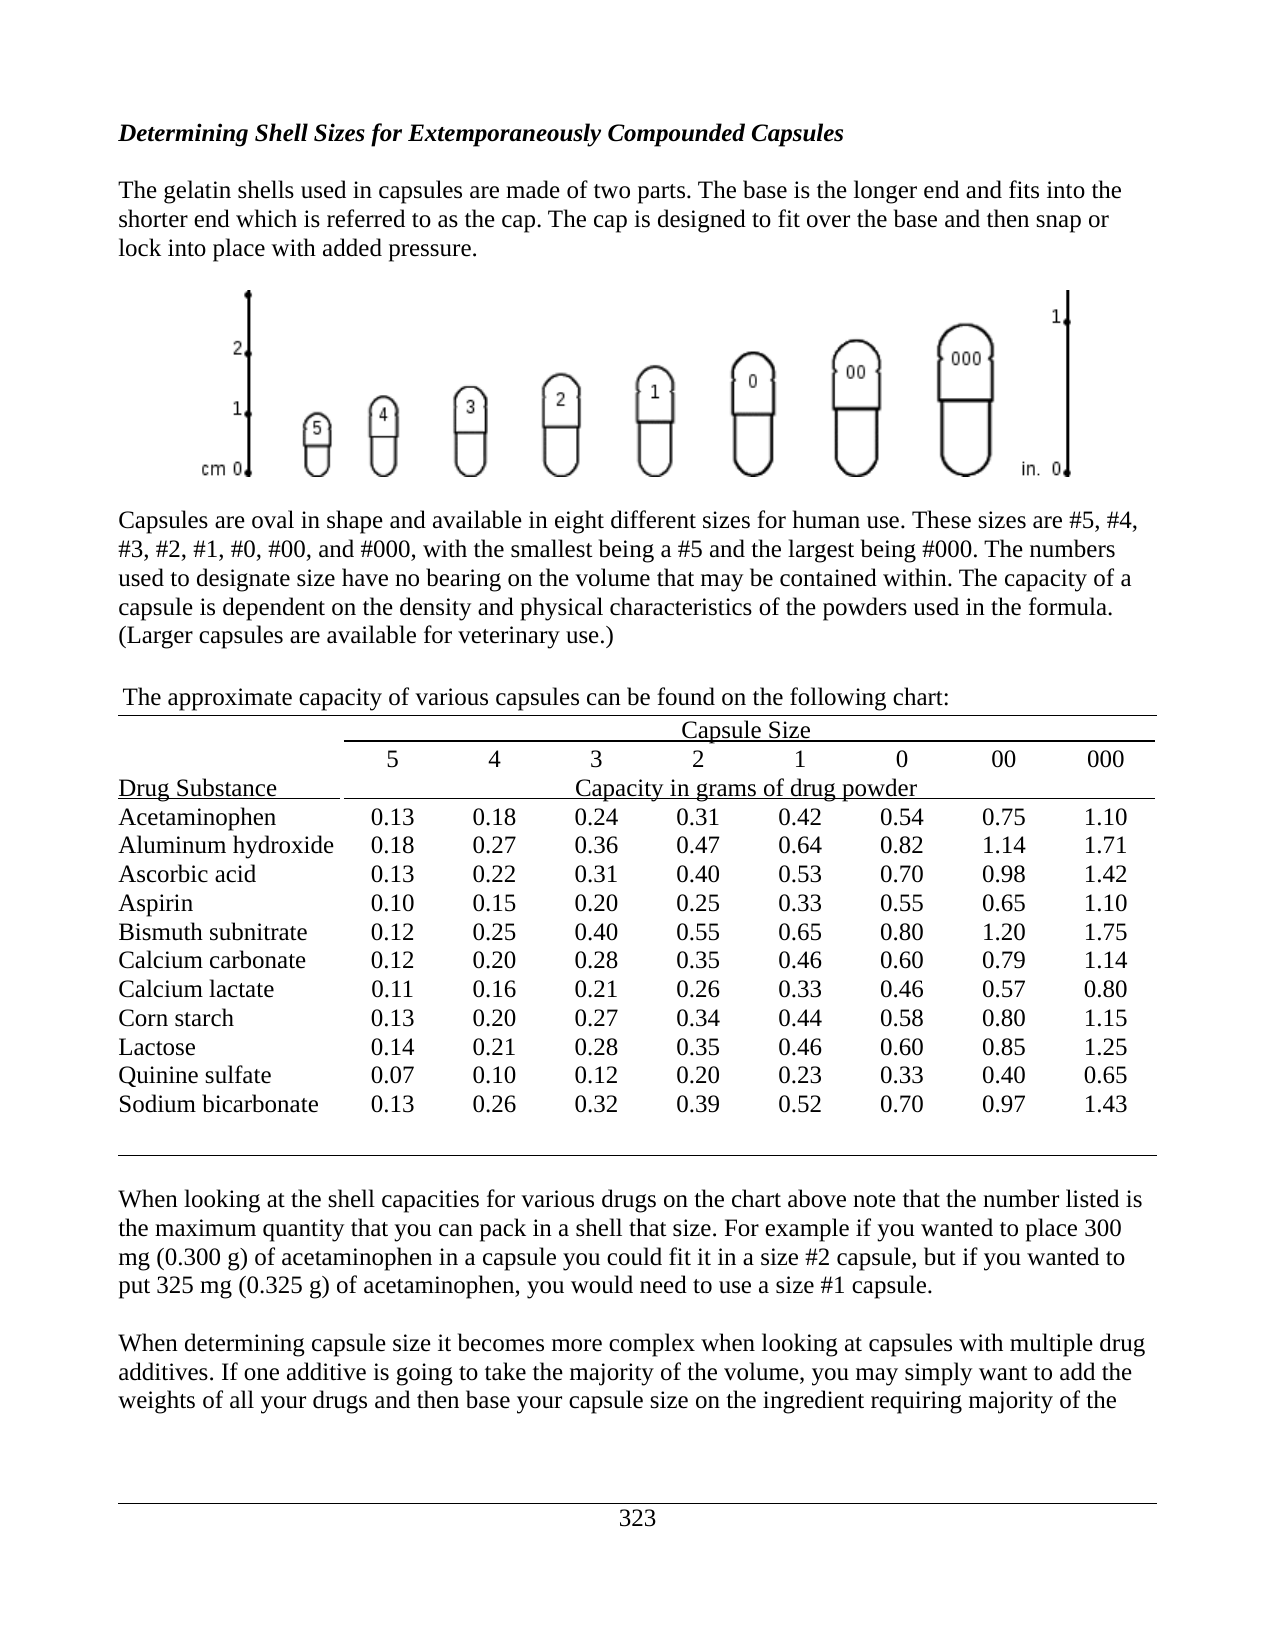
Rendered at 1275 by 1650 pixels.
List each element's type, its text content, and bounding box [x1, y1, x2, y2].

table_cell 0.13 [341, 859, 443, 888]
table_cell 0.46 [851, 974, 953, 1003]
table_cell 0.07 [341, 1060, 443, 1089]
table_cell 0.25 [443, 917, 545, 945]
table_cell 0.24 [545, 802, 647, 830]
table_cell Quinine sulfate [118, 1060, 341, 1089]
table_cell 4 [443, 744, 545, 773]
table_cell 0.80 [851, 917, 953, 945]
table_cell 0.25 [647, 888, 749, 917]
table_cell 0.31 [545, 859, 647, 888]
table_cell 0.85 [953, 1032, 1055, 1060]
table_cell 0.21 [443, 1032, 545, 1060]
table_cell 0.97 [953, 1089, 1055, 1118]
table_cell 0.42 [749, 802, 851, 830]
table_cell 1.20 [953, 917, 1055, 945]
table_cell 0.20 [443, 945, 545, 974]
table_cell 0.60 [851, 1032, 953, 1060]
table_cell 0.80 [1055, 974, 1156, 1003]
table_cell 0.54 [851, 802, 953, 830]
table_cell 0.55 [647, 917, 749, 945]
table_cell 0.16 [443, 974, 545, 1003]
table_cell 0.36 [545, 830, 647, 859]
table_cell Calcium lactate [118, 974, 341, 1003]
table_cell 0.57 [953, 974, 1055, 1003]
table_cell 0.46 [749, 945, 851, 974]
table_cell Capacity in grams of drug powder [341, 773, 1156, 802]
table_cell 0.31 [647, 802, 749, 830]
table_cell 0.58 [851, 1003, 953, 1032]
table_cell 0.65 [749, 917, 851, 945]
table_cell 0.18 [443, 802, 545, 830]
table_cell Lactose [118, 1032, 341, 1060]
table_cell 1.71 [1055, 830, 1156, 859]
table_cell 1.10 [1055, 888, 1156, 917]
text When determining capsule size it becomes more complex when looking at capsules with multiple drug additives. If one additive is going to take the majority of the volume, you may simply want to add the weights of all your drugs and then base your capsule size on the ingredient requiring majority of the [118, 1328, 1157, 1414]
table_cell 0.20 [647, 1060, 749, 1089]
table_cell Corn starch [118, 1003, 341, 1032]
table_cell 0.26 [647, 974, 749, 1003]
table_cell 0.26 [443, 1089, 545, 1118]
table_cell 1.42 [1055, 859, 1156, 888]
table_cell Ascorbic acid [118, 859, 341, 888]
table_cell 1 [749, 744, 851, 773]
table_cell 0.33 [749, 974, 851, 1003]
table_cell 0.14 [341, 1032, 443, 1060]
table_cell 0.12 [545, 1060, 647, 1089]
table_cell 0.33 [851, 1060, 953, 1089]
table_cell 0.80 [953, 1003, 1055, 1032]
table_cell 0.22 [443, 859, 545, 888]
table_cell 0.60 [851, 945, 953, 974]
table_cell 0.40 [953, 1060, 1055, 1089]
table_cell 0.21 [545, 974, 647, 1003]
table_cell 0.70 [851, 1089, 953, 1118]
table_cell 5 [341, 744, 443, 773]
table_cell 0.39 [647, 1089, 749, 1118]
table_cell 0.70 [851, 859, 953, 888]
table_cell 0.20 [545, 888, 647, 917]
table_header [118, 716, 341, 744]
table_cell 0.79 [953, 945, 1055, 974]
table_cell 0.20 [443, 1003, 545, 1032]
picture [201, 290, 1074, 477]
table_cell 1.14 [1055, 945, 1156, 974]
text Determining Shell Sizes for Extemporaneously Compounded Capsules [118, 118, 1157, 147]
text When looking at the shell capacities for various drugs on the chart above note that the number listed is the maximum quantity that you can pack in a shell that size. For example if you wanted to place 300 mg (0.300 g) of acetaminophen in a capsule you could fit it in a size #2 capsule, but if you wanted to put 325 mg (0.325 g) of acetaminophen, you would need to use a size #1 capsule. [118, 1184, 1157, 1299]
table_cell 0.47 [647, 830, 749, 859]
table_cell Acetaminophen [118, 802, 341, 830]
table_cell 1.75 [1055, 917, 1156, 945]
table_cell 0.11 [341, 974, 443, 1003]
table_cell 000 [1055, 744, 1156, 773]
table_cell 0.18 [341, 830, 443, 859]
table_cell 0.32 [545, 1089, 647, 1118]
table_cell 0.23 [749, 1060, 851, 1089]
table_cell Sodium bicarbonate [118, 1089, 341, 1118]
table_cell 0.65 [953, 888, 1055, 917]
table_cell Bismuth subnitrate [118, 917, 341, 945]
table_cell 0.12 [341, 945, 443, 974]
table_cell 0.53 [749, 859, 851, 888]
table_cell 1.14 [953, 830, 1055, 859]
table_cell 00 [953, 744, 1055, 773]
table_cell 0.55 [851, 888, 953, 917]
table_cell 0.35 [647, 1032, 749, 1060]
table_cell 3 [545, 744, 647, 773]
table_cell Aspirin [118, 888, 341, 917]
table_cell 0.65 [1055, 1060, 1156, 1089]
table_cell 0.27 [443, 830, 545, 859]
table_cell 0.10 [443, 1060, 545, 1089]
table_cell 1.25 [1055, 1032, 1156, 1060]
table_cell 0.12 [341, 917, 443, 945]
table_cell 0.40 [545, 917, 647, 945]
table_cell 0.46 [749, 1032, 851, 1060]
text The gelatin shells used in capsules are made of two parts. The base is the longer end and fits into the shorter end which is referred to as the cap. The cap is designed to fit over the base and then snap or lock into place with added pressure. [118, 176, 1157, 262]
table_cell [118, 744, 341, 773]
table_cell 1.10 [1055, 802, 1156, 830]
table_cell 0.82 [851, 830, 953, 859]
table_cell 0.15 [443, 888, 545, 917]
table_cell 2 [647, 744, 749, 773]
table_cell Drug Substance [118, 773, 341, 802]
text The approximate capacity of various capsules can be found on the following chart: [118, 678, 1157, 715]
table_cell 0.13 [341, 802, 443, 830]
table_cell 0.44 [749, 1003, 851, 1032]
table_cell 0.28 [545, 945, 647, 974]
table_cell 0.35 [647, 945, 749, 974]
table_cell 0.75 [953, 802, 1055, 830]
table_header Capsule Size [341, 716, 1156, 744]
table_cell 0.33 [749, 888, 851, 917]
table_cell 0.28 [545, 1032, 647, 1060]
table_cell 0.40 [647, 859, 749, 888]
table_cell 0.13 [341, 1089, 443, 1118]
table_cell Aluminum hydroxide [118, 830, 341, 859]
text Capsules are oval in shape and available in eight different sizes for human use. These sizes are #5, #4, #3, #2, #1, #0, #00, and #000, with the smallest being a #5 and the largest being #000. The numbers used to designate size have no bearing on the volume that may be contained within. The capacity of a capsule is dependent on the density and physical characteristics of the powders used in the formula. (Larger capsules are available for veterinary use.) [118, 505, 1157, 649]
table_cell Calcium carbonate [118, 945, 341, 974]
table_cell 1.43 [1055, 1089, 1156, 1118]
table_cell 1.15 [1055, 1003, 1156, 1032]
table_cell 0 [851, 744, 953, 773]
table_cell 0.98 [953, 859, 1055, 888]
table_cell 0.52 [749, 1089, 851, 1118]
table_cell 0.13 [341, 1003, 443, 1032]
table_cell 0.34 [647, 1003, 749, 1032]
table_cell 0.64 [749, 830, 851, 859]
table_cell 0.27 [545, 1003, 647, 1032]
table_cell 0.10 [341, 888, 443, 917]
